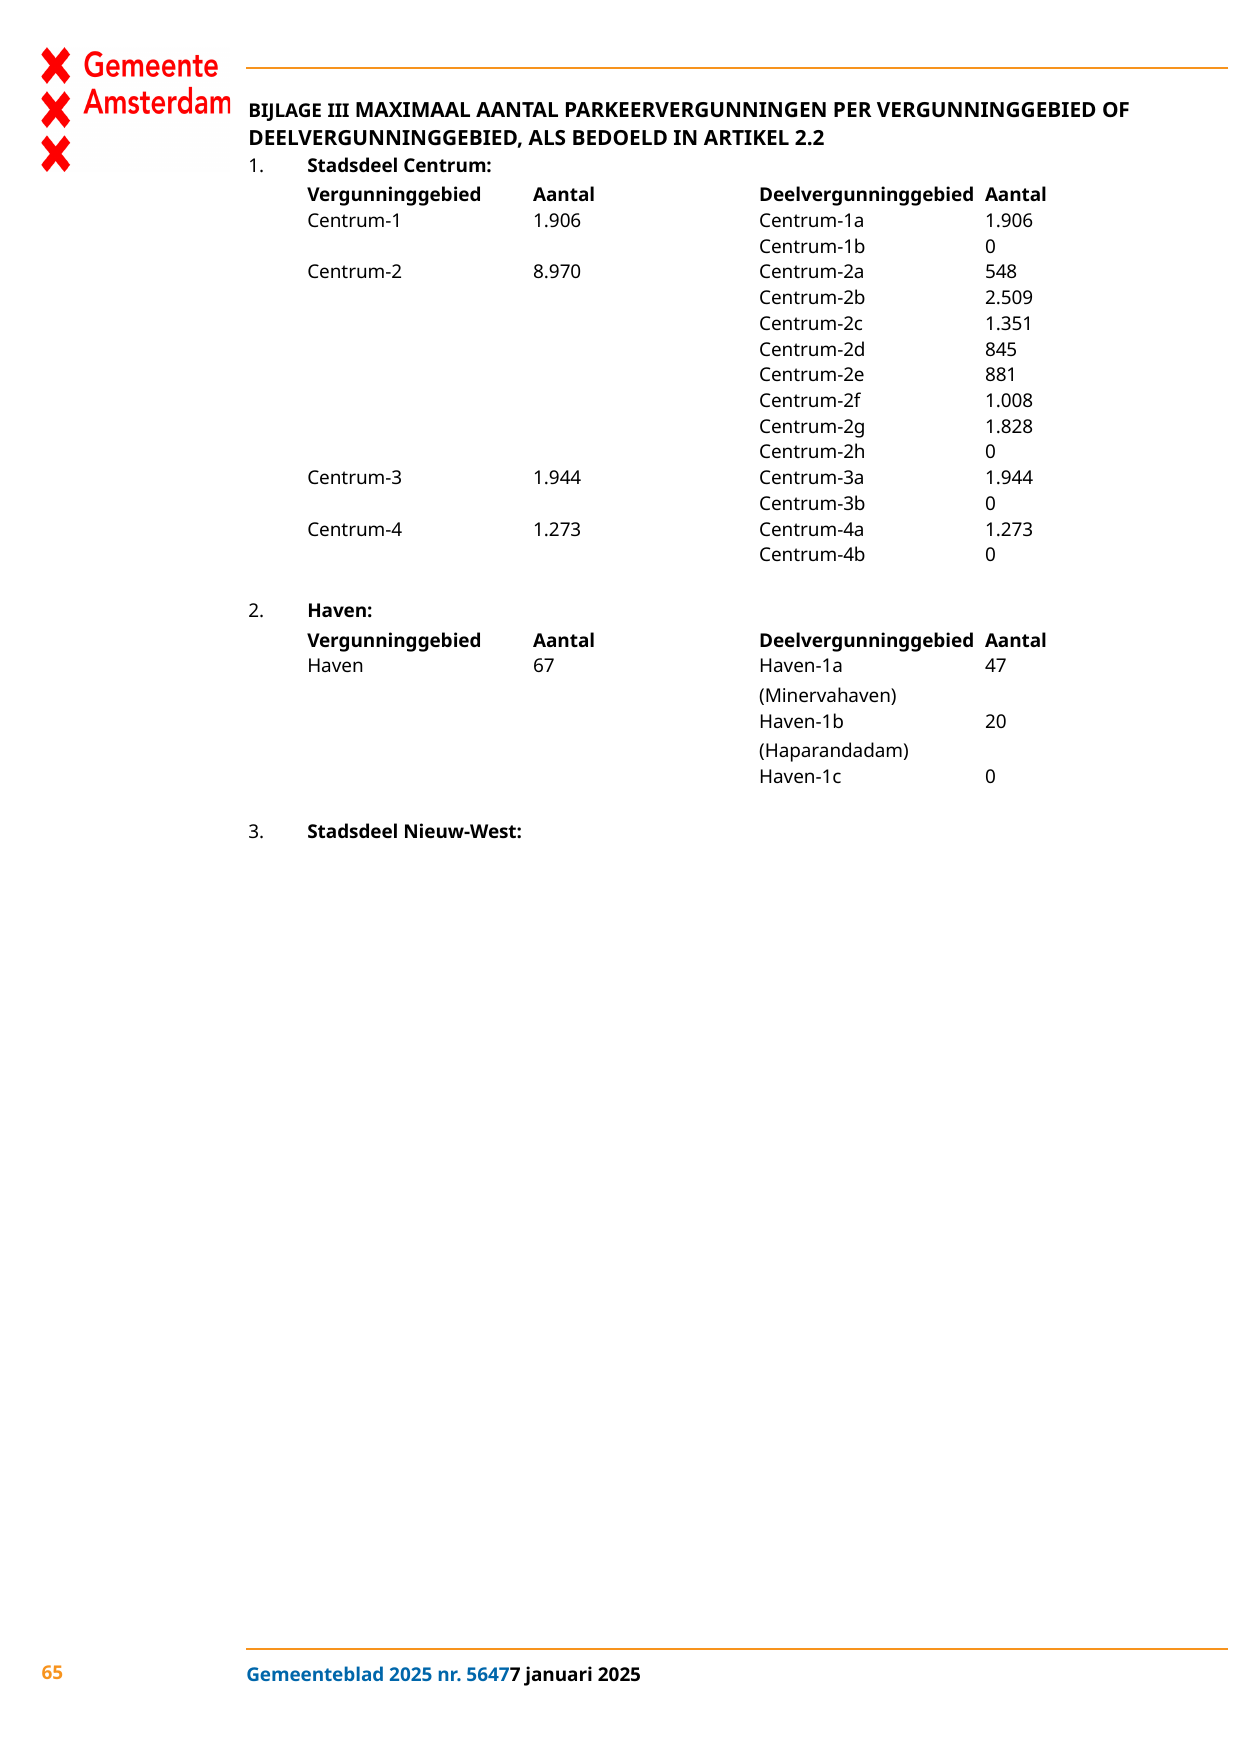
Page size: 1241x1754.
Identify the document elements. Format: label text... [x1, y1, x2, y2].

list Stadsdeel Centrum: [248, 152, 1152, 177]
table_cell Haven-1b (Haparandadam) [759, 708, 985, 763]
table_cell 1.906 [985, 207, 1211, 233]
table_header Aantal [985, 181, 1211, 207]
table_cell Centrum-2e [759, 362, 985, 387]
list Stadsdeel Nieuw-West: [248, 818, 1152, 844]
table_cell 8.970 [533, 259, 759, 464]
table_header Aantal [533, 627, 759, 652]
table_cell 1.008 [985, 387, 1211, 413]
text BIJLAGE III MAXIMAAL AANTAL PARKEERVERGUNNINGEN PER VERGUNNINGGEBIED OF DEELVERGUNNINGGEBIED, ALS BEDOELD IN ARTIKEL 2.2 [248, 95, 1152, 152]
table_cell Centrum-4 [307, 516, 533, 567]
table_cell Centrum-2g [759, 413, 985, 439]
table_header Deelvergunninggebied [759, 627, 985, 652]
table_cell 845 [985, 336, 1211, 362]
table_cell 0 [985, 233, 1211, 259]
table_header Aantal [985, 627, 1211, 652]
table_cell Centrum-1b [759, 233, 985, 259]
table_cell 0 [985, 439, 1211, 464]
table_cell Haven-1c [759, 763, 985, 789]
table_cell Centrum-2f [759, 387, 985, 413]
table_cell 47 [985, 653, 1211, 708]
table_cell Haven-1a (Minervahaven) [759, 653, 985, 708]
table_cell Centrum-1a [759, 207, 985, 233]
table_cell 0 [985, 763, 1211, 789]
table_header Vergunninggebied [307, 627, 533, 652]
table_cell Centrum-2h [759, 439, 985, 464]
table_cell 0 [985, 542, 1211, 567]
table_header Aantal [533, 181, 759, 207]
table_cell 1.351 [985, 310, 1211, 336]
table_cell Centrum-2d [759, 336, 985, 362]
table_cell Centrum-3a [759, 465, 985, 490]
table_header Deelvergunninggebied [759, 181, 985, 207]
table_cell 1.273 [533, 516, 759, 567]
table_cell Centrum-4b [759, 542, 985, 567]
table_cell Centrum-2 [307, 259, 533, 464]
table_cell Centrum-2b [759, 284, 985, 310]
table_cell 2.509 [985, 284, 1211, 310]
table_cell 881 [985, 362, 1211, 387]
table_cell 548 [985, 259, 1211, 284]
table_cell Centrum-2a [759, 259, 985, 284]
table_cell 0 [985, 490, 1211, 516]
table_cell 20 [985, 708, 1211, 763]
table_cell Centrum-2c [759, 310, 985, 336]
table_cell 1.944 [533, 465, 759, 516]
table_cell Haven [307, 653, 533, 789]
table_cell 1.828 [985, 413, 1211, 439]
table_cell Centrum-3b [759, 490, 985, 516]
table_cell 1.273 [985, 516, 1211, 542]
table_cell Centrum-3 [307, 465, 533, 516]
list Haven: [248, 597, 1152, 623]
picture [41, 47, 231, 172]
table_header Vergunninggebied [307, 181, 533, 207]
table_cell Centrum-4a [759, 516, 985, 542]
table_cell 67 [533, 653, 759, 789]
table_cell Centrum-1 [307, 207, 533, 259]
table_cell 1.944 [985, 465, 1211, 490]
table_cell 1.906 [533, 207, 759, 259]
